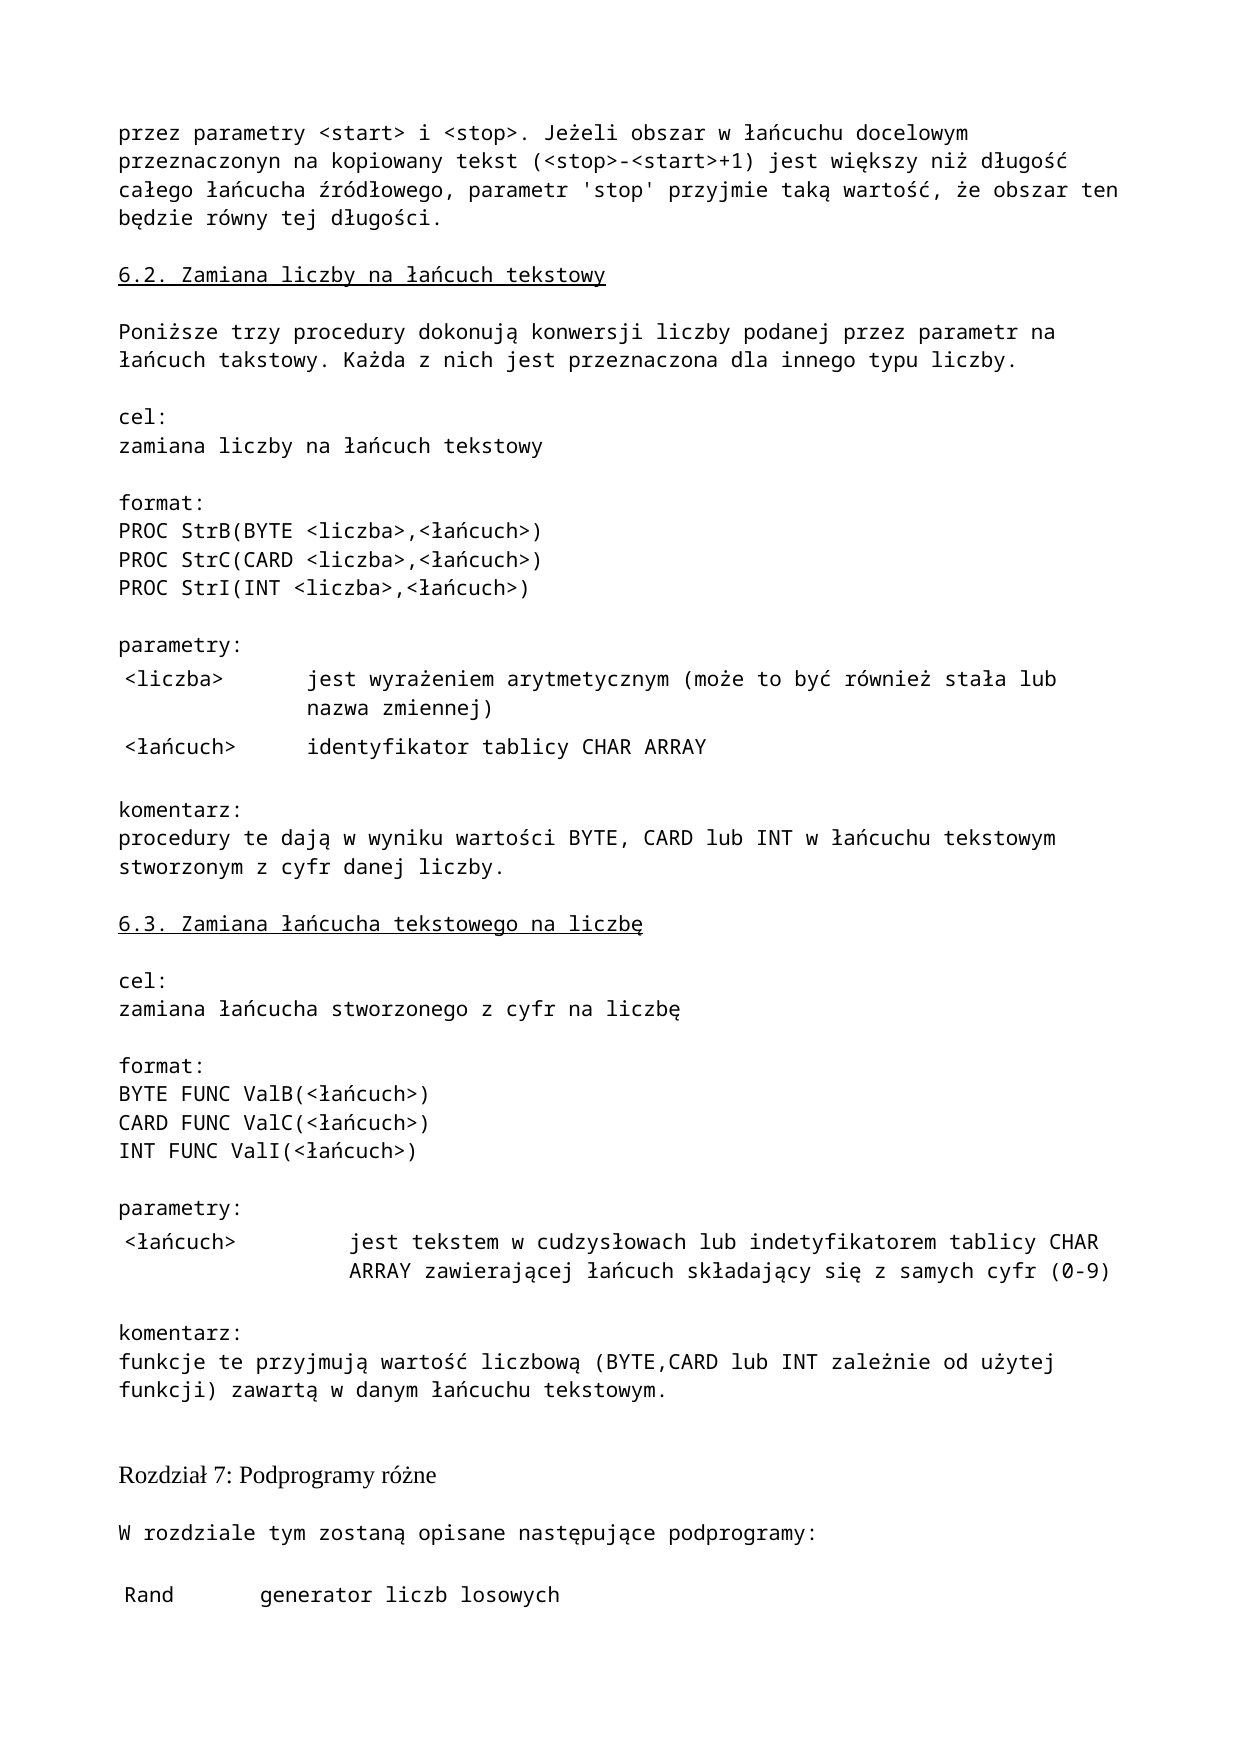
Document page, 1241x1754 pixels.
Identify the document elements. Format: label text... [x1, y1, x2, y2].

text BYTE FUNC ValB(<łańcuch>) [118, 1079, 1122, 1108]
text Poniższe trzy procedury dokonują konwersji liczby podanej przez parametr na łańcuch takstowy. Każda z nich jest przeznaczona dla innego typu liczby. [118, 317, 1122, 374]
text cel: [118, 966, 1122, 994]
text funkcje te przyjmują wartość liczbową (BYTE,CARD lub INT zależnie od użytej funkcji) zawartą w danym łańcuchu tekstowym. [118, 1347, 1122, 1404]
table_header generator liczb losowych [254, 1575, 1123, 1614]
text PROC StrC(CARD <liczba>,<łańcuch>) [118, 545, 1122, 573]
text cel: [118, 402, 1122, 431]
text przez parametry <start> i <stop>. Jeżeli obszar w łańcuchu docelowym przeznaczonyn na kopiowany tekst (<stop>-<start>+1) jest większy niż długość całego łańcucha źródłowego, parametr 'stop' przyjmie taką wartość, że obszar ten będzie równy tej długości. [118, 118, 1122, 232]
text 6.3. Zamiana łańcucha tekstowego na liczbę [118, 909, 1122, 937]
text parametry: [118, 630, 1122, 658]
text format: [118, 488, 1122, 516]
text W rozdziale tym zostaną opisane następujące podprogramy: [118, 1518, 1122, 1546]
text CARD FUNC ValC(<łańcuch>) [118, 1108, 1122, 1136]
text procedury te dają w wyniku wartości BYTE, CARD lub INT w łańcuchu tekstowym stworzonym z cyfr danej liczby. [118, 823, 1122, 880]
text zamiana liczby na łańcuch tekstowy [118, 431, 1122, 459]
table_header <łańcuch> [118, 1222, 343, 1290]
text format: [118, 1051, 1122, 1079]
table_cell <łańcuch> [118, 727, 301, 767]
table_header Rand [118, 1575, 254, 1614]
table_header <liczba> [118, 659, 301, 727]
text INT FUNC ValI(<łańcuch>) [118, 1136, 1122, 1165]
text PROC StrB(BYTE <liczba>,<łańcuch>) [118, 516, 1122, 545]
table_header jest wyrażeniem arytmetycznym (może to być również stała lub nazwa zmiennej) [301, 659, 1123, 727]
text parametry: [118, 1193, 1122, 1222]
text zamiana łańcucha stworzonego z cyfr na liczbę [118, 994, 1122, 1023]
text 6.2. Zamiana liczby na łańcuch tekstowy [118, 260, 1122, 289]
table_cell identyfikator tablicy CHAR ARRAY [301, 727, 1123, 767]
table_header jest tekstem w cudzysłowach lub indetyfikatorem tablicy CHAR ARRAY zawierającej łańcuch składający się z samych cyfr (0-9) [343, 1222, 1123, 1290]
text komentarz: [118, 795, 1122, 823]
text komentarz: [118, 1318, 1122, 1347]
text PROC StrI(INT <liczba>,<łańcuch>) [118, 573, 1122, 602]
text Rozdział 7: Podprogramy różne [118, 1461, 1122, 1489]
